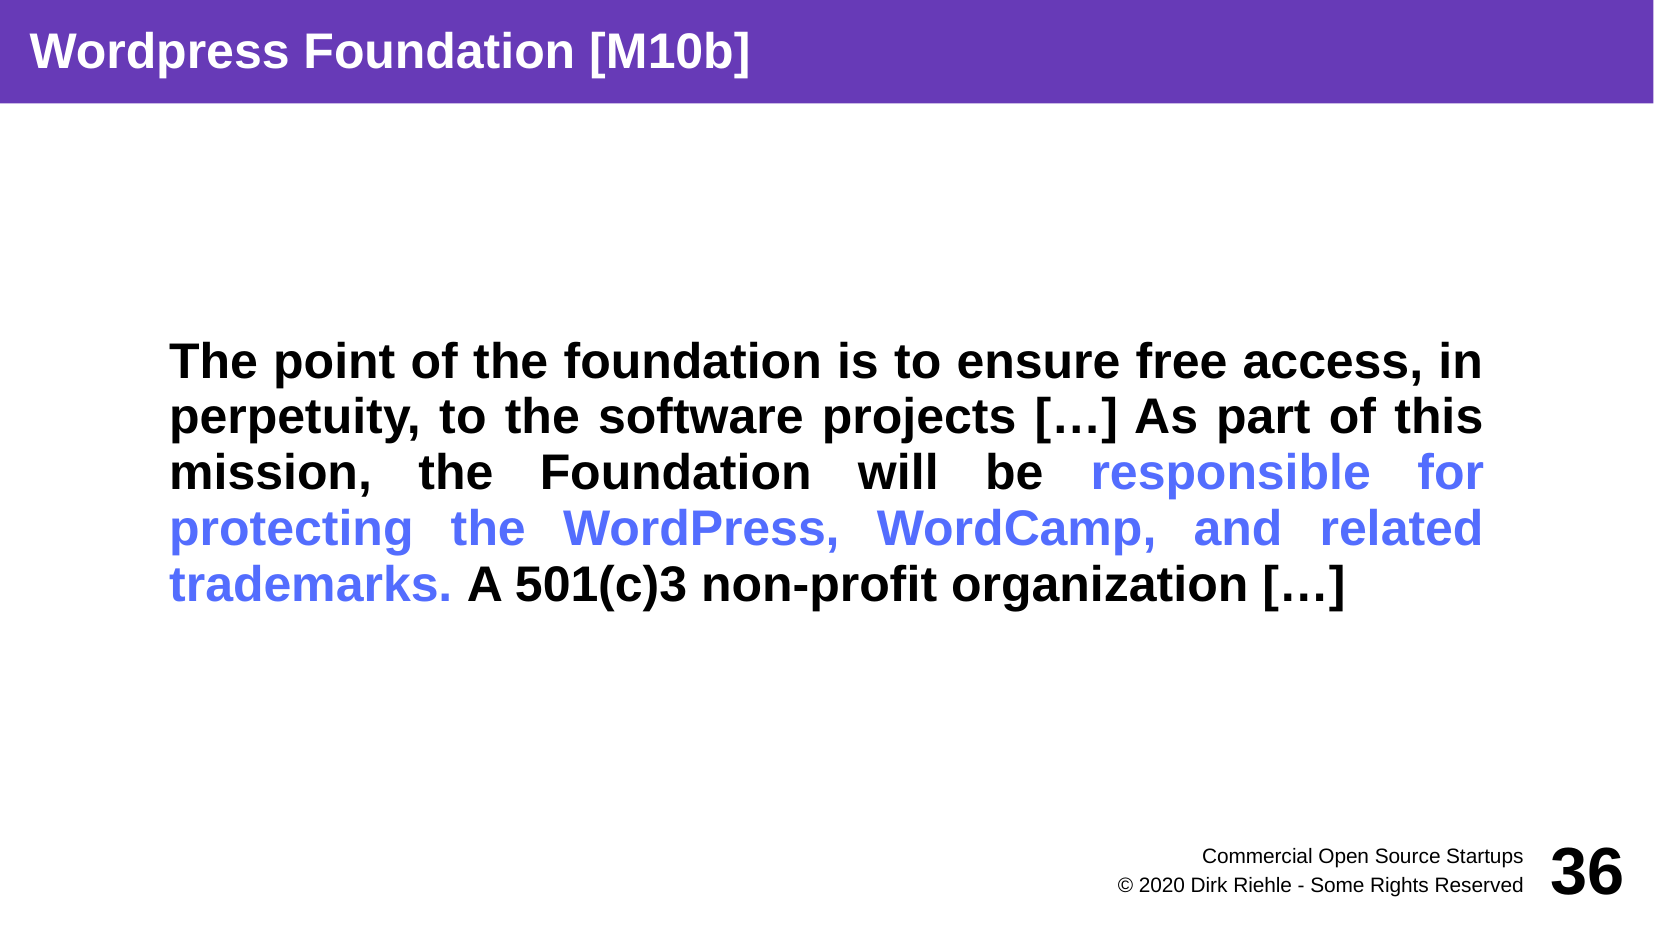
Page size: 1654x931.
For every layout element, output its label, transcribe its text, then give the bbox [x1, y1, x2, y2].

subtitle The point of the foundation is to ensure free access, in perpetuity, to the software projects […] As part of this mission, the Foundation will be responsible for protecting the WordPress, WordCamp, and related trademarks. A 501(c)3 non-profit organization […] [29, 132, 1625, 813]
title Wordpress Foundation [M10b] [0, 0, 1654, 104]
